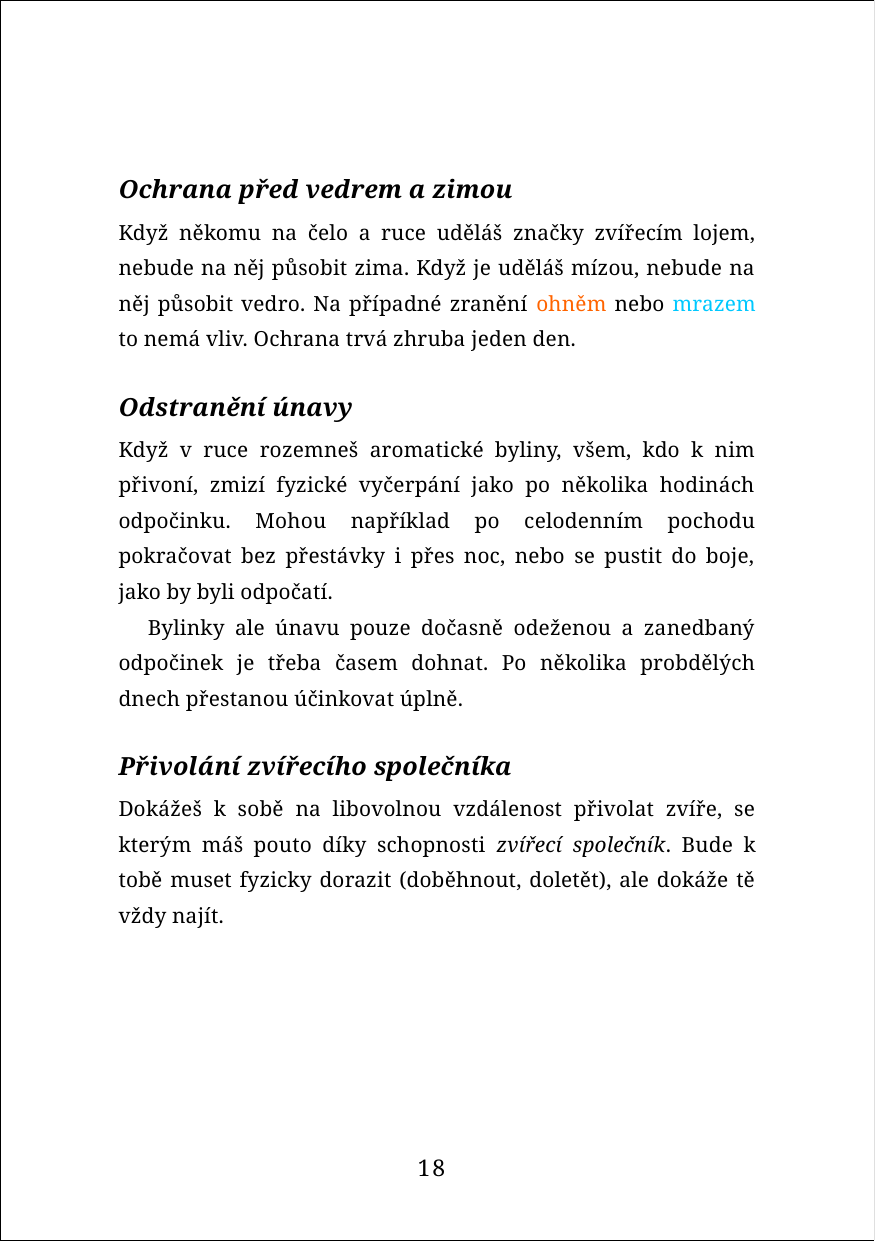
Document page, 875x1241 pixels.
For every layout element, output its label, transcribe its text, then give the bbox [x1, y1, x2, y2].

text Když v ruce rozemneš aromatické byliny, všem, kdo k nim přivoní, zmizí fyzické vyčerpání jako po několika hodinách odpočinku. Mohou například po celodenním pochodu pokračovat bez přestávky i přes noc, nebo se pustit do boje, jako by byli odpočatí. Bylinky ale únavu pouze dočasně odeženou a zanedbaný odpočinek je třeba časem dohnat. Po několika probdělých dnech přestanou účinkovat úplně. [118, 435, 756, 712]
subtitle Ochrana před vedrem a zimou [118, 172, 756, 206]
text Když někomu na čelo a ruce uděláš značky zvířecím lojem, nebude na něj působit zima. Když je uděláš mízou, nebude na něj působit vedro. Na případné zranění ohněm nebo mrazem to nemá vliv. Ochrana trvá zhruba jeden den. [118, 218, 756, 353]
subtitle Odstranění únavy [118, 389, 756, 423]
text Dokážeš k sobě na libovolnou vzdálenost přivolat zvíře, se kterým máš pouto díky schopnosti zvířecí společník. Bude k tobě muset fyzicky dorazit (doběhnout, doletět), ale dokáže tě vždy najít. [118, 794, 756, 929]
subtitle Přivolání zvířecího společníka [118, 749, 756, 783]
